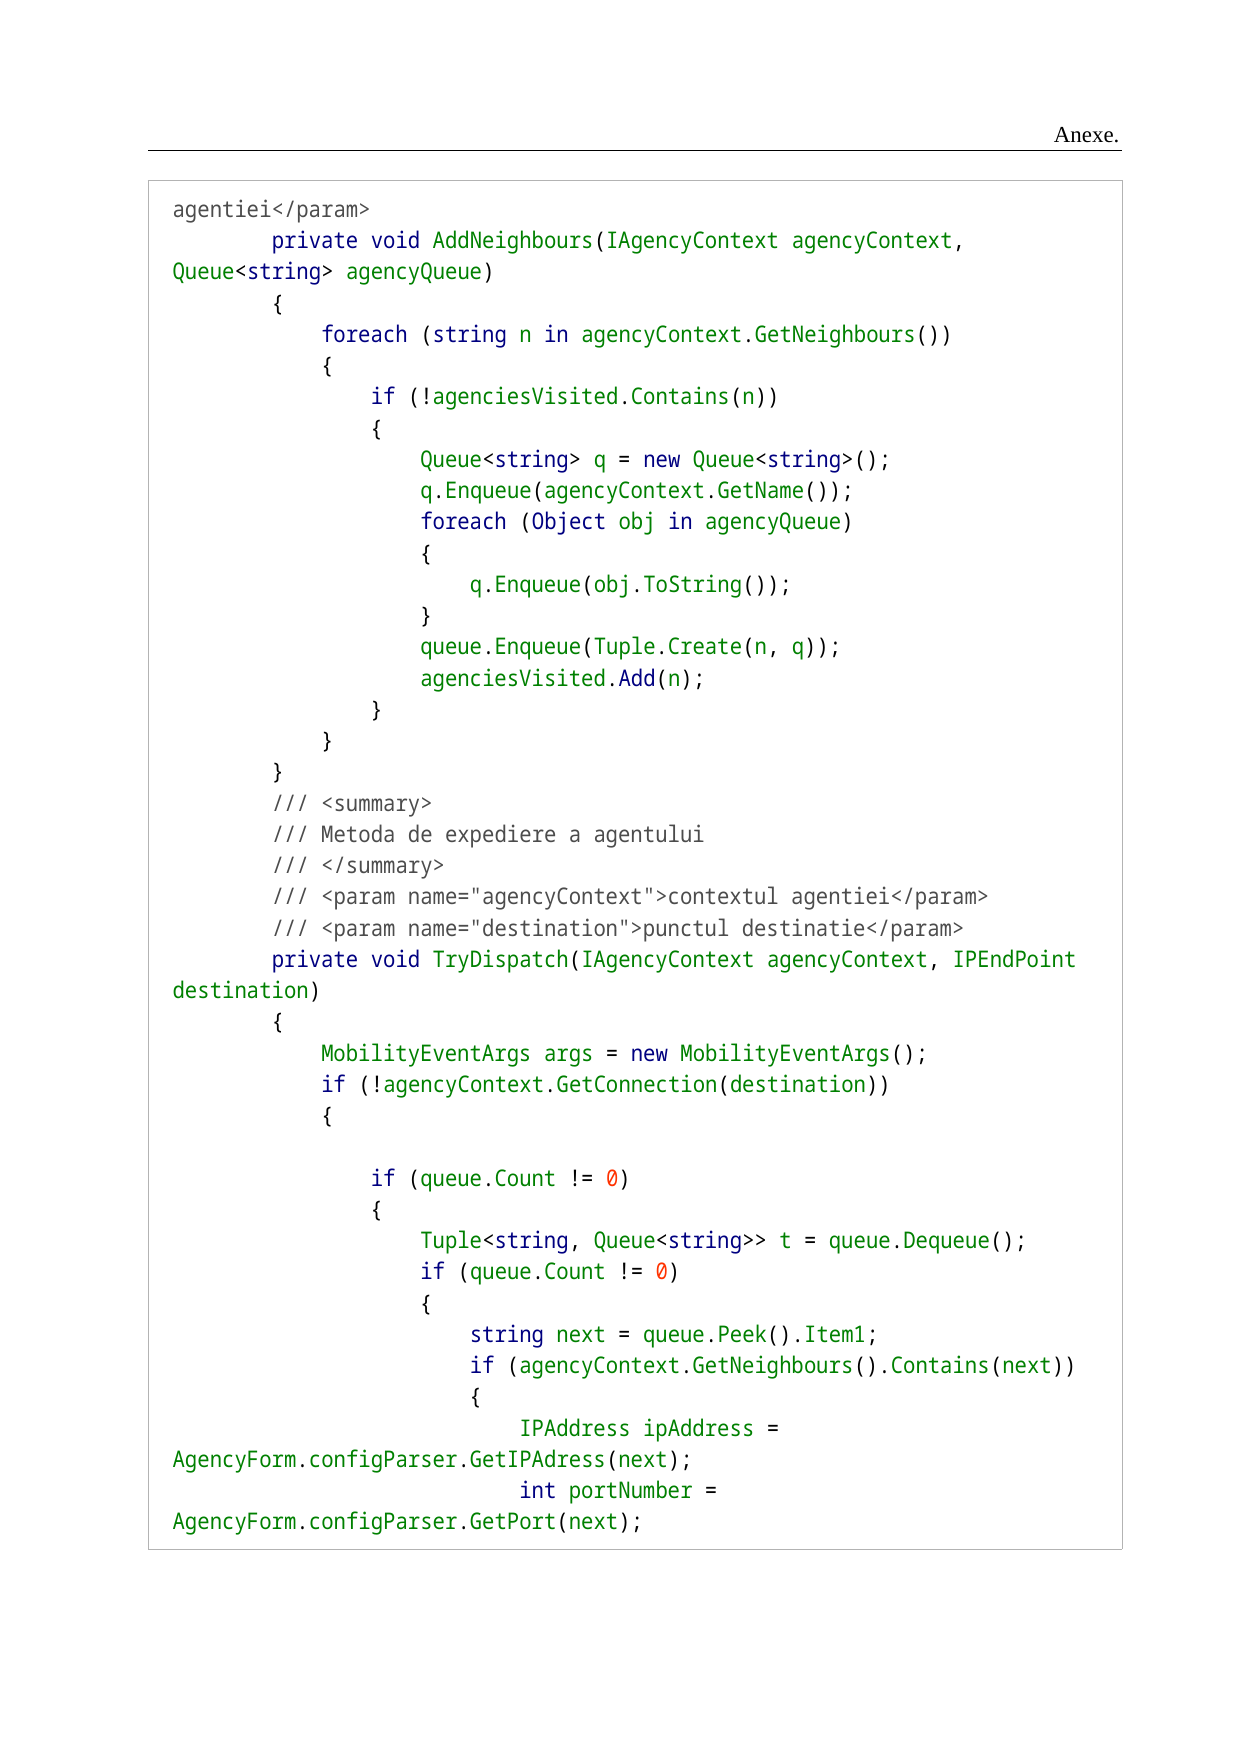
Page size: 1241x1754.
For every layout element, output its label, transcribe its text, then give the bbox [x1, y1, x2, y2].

text } [149, 680, 1122, 711]
text { [149, 1180, 1122, 1211]
text } [149, 586, 1122, 618]
text string next = queue.Peek().Item1; [149, 1305, 1122, 1336]
text /// Metoda de expediere a agentului [149, 805, 1122, 836]
text { [149, 399, 1122, 430]
text { [149, 524, 1122, 555]
text { [149, 993, 1122, 1024]
text private void AddNeighbours(IAgencyContext agencyContext, Queue<string> agencyQueue) [149, 211, 1122, 274]
text Queue<string> q = new Queue<string>(); [149, 430, 1122, 461]
text IPAddress ipAddress = AgencyForm.configParser.GetIPAdress(next); [149, 1399, 1122, 1461]
text /// <summary> [149, 774, 1122, 805]
text q.Enqueue(agencyContext.GetName()); [149, 461, 1122, 493]
text { [149, 336, 1122, 368]
text queue.Enqueue(Tuple.Create(n, q)); [149, 618, 1122, 649]
text { [149, 1368, 1122, 1399]
text /// </summary> [149, 836, 1122, 868]
text agentiei</param> [149, 181, 1122, 211]
text } [149, 711, 1122, 743]
text q.Enqueue(obj.ToString()); [149, 555, 1122, 586]
text } [149, 743, 1122, 774]
text { [149, 274, 1122, 305]
text if (agencyContext.GetNeighbours().Contains(next)) [149, 1336, 1122, 1368]
text /// <param name="agencyContext">contextul agentiei</param> [149, 868, 1122, 899]
text if (!agencyContext.GetConnection(destination)) [149, 1055, 1122, 1086]
text MobilityEventArgs args = new MobilityEventArgs(); [149, 1024, 1122, 1055]
text if (!agenciesVisited.Contains(n)) [149, 368, 1122, 399]
text /// <param name="destination">punctul destinatie</param> [149, 899, 1122, 930]
text if (queue.Count != 0) [149, 1243, 1122, 1274]
text agenciesVisited.Add(n); [149, 649, 1122, 680]
text if (queue.Count != 0) [149, 1149, 1122, 1180]
text Tuple<string, Queue<string>> t = queue.Dequeue(); [149, 1211, 1122, 1243]
text foreach (string n in agencyContext.GetNeighbours()) [149, 305, 1122, 336]
text private void TryDispatch(IAgencyContext agencyContext, IPEndPoint destination) [149, 930, 1122, 993]
text int portNumber = AgencyForm.configParser.GetPort(next); [149, 1461, 1122, 1549]
text { [149, 1086, 1122, 1130]
text foreach (Object obj in agencyQueue) [149, 493, 1122, 524]
text { [149, 1274, 1122, 1305]
